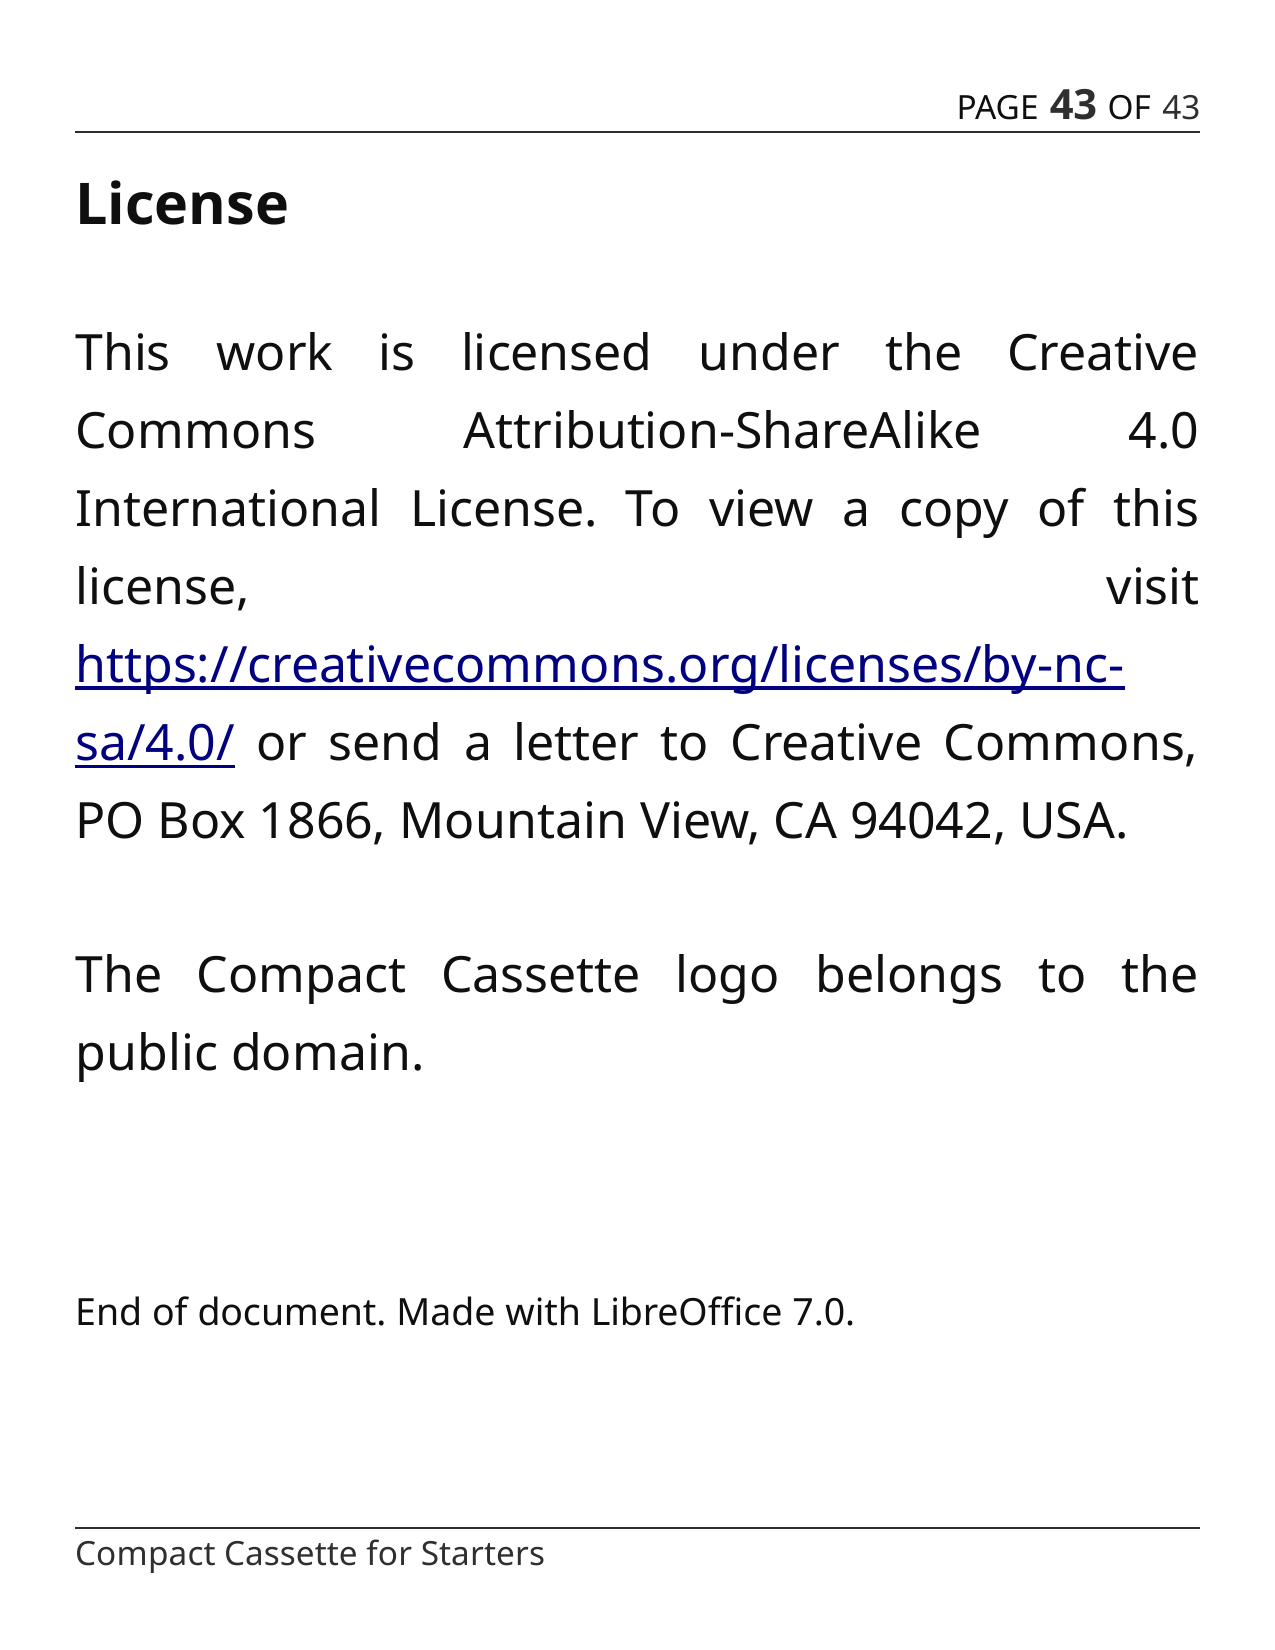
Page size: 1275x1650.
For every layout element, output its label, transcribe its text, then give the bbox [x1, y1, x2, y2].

subtitle License [75, 163, 1200, 242]
text This work is licensed under the Creative Commons Attribution-ShareAlike 4.0 International License. To view a copy of this license, visit https://creativecommons.org/licenses/by-nc-sa/4.0/ or send a letter to Creative Commons, PO Box 1866, Mountain View, CA 94042, USA. [75, 317, 1200, 853]
text The Compact Cassette logo belongs to the public domain. [75, 938, 1200, 1084]
text End of document. Made with LibreOffice 7.0. [75, 1285, 1200, 1336]
